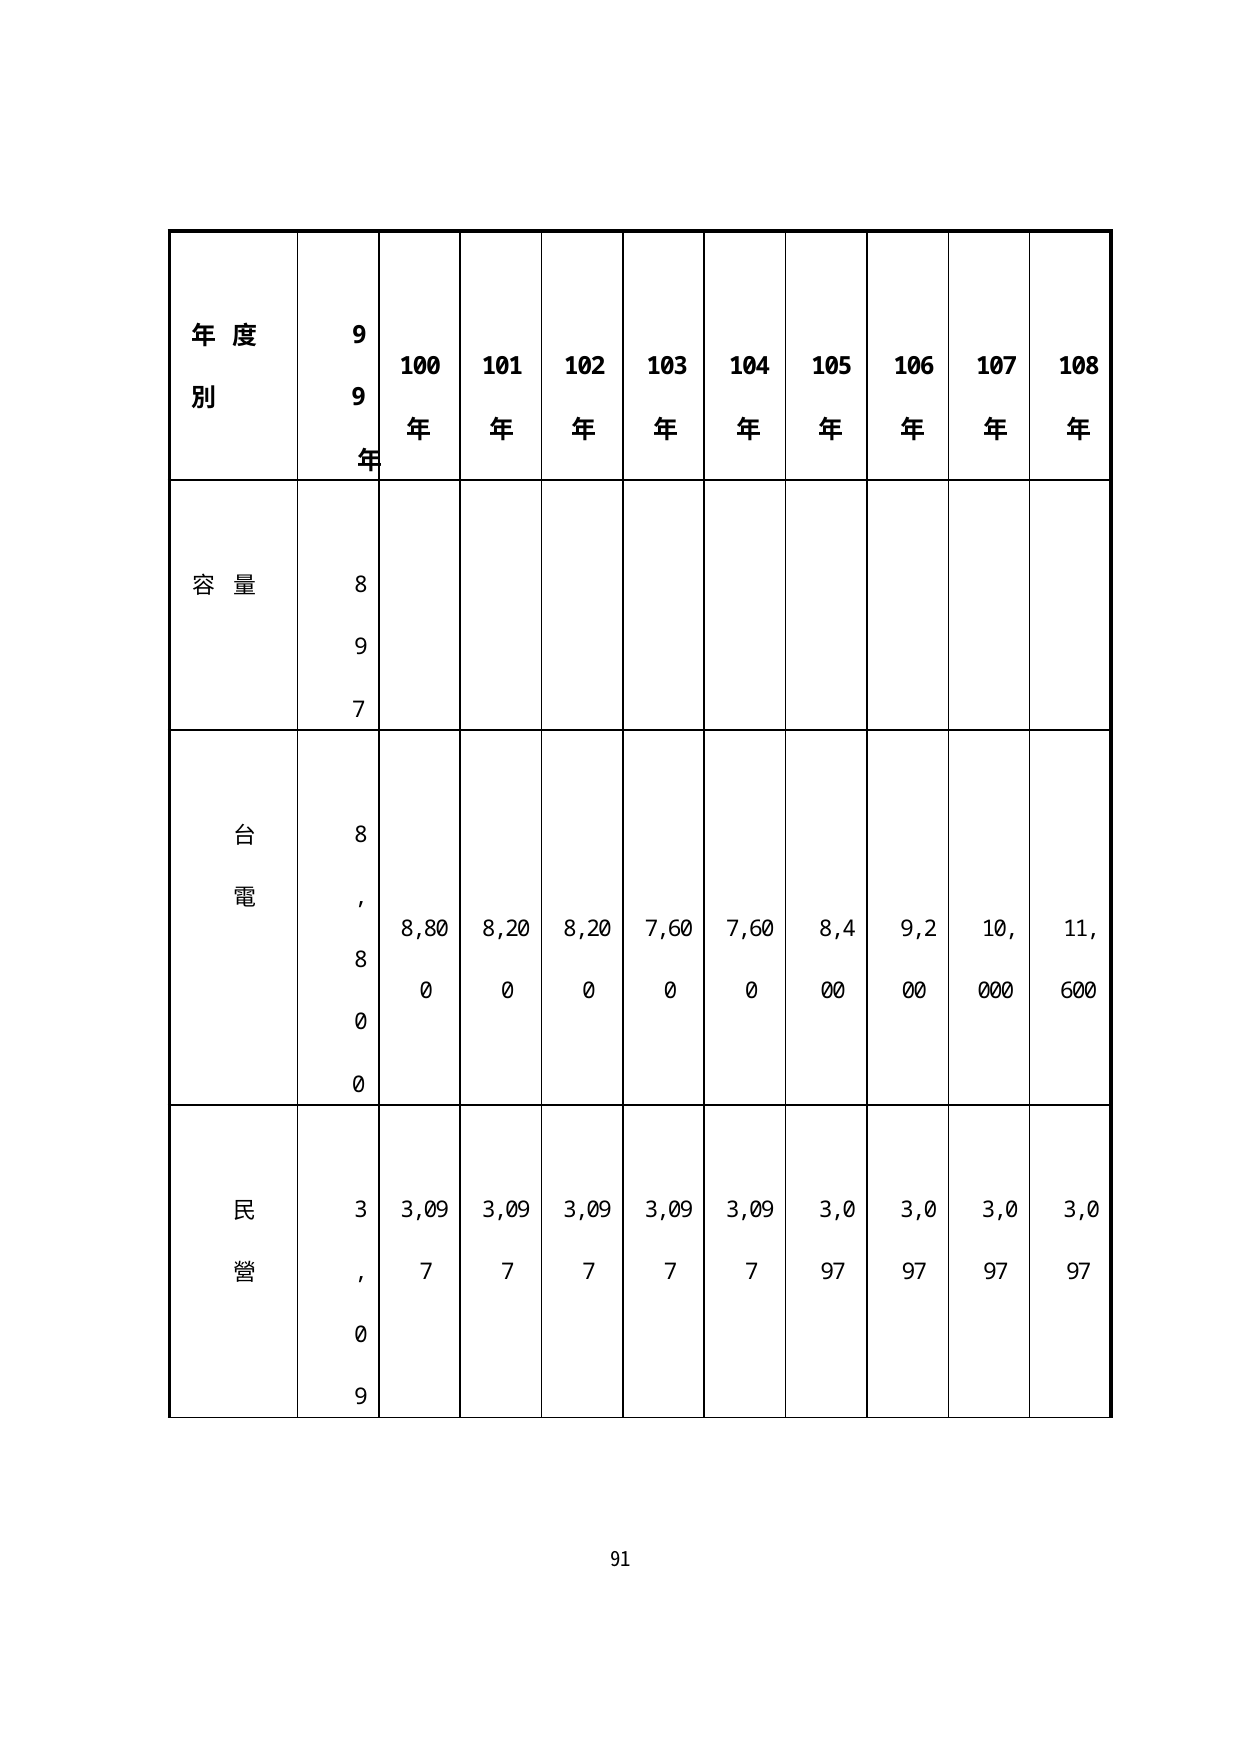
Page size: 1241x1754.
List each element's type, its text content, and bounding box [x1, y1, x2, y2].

table_cell 3,097 [461, 1106, 541, 1417]
table_header 100年 [380, 233, 459, 479]
table_cell 3,097 [624, 1106, 703, 1417]
table_cell 9,200 [868, 731, 948, 1104]
table_cell 3,097 [868, 1106, 948, 1417]
table_cell 容量 [171, 481, 297, 729]
table_cell 民營 [171, 1106, 297, 1417]
table_header 103年 [624, 233, 703, 479]
table_header 101年 [461, 233, 541, 479]
table_cell 3,097 [1030, 1106, 1109, 1417]
table_cell 8,200 [542, 731, 622, 1104]
table_cell [1030, 481, 1109, 729]
table_header 99年 [298, 233, 378, 479]
table_cell 10,000 [949, 731, 1029, 1104]
table_cell 3,097 [380, 1106, 459, 1417]
table_cell [786, 481, 866, 729]
table_header 108年 [1030, 233, 1109, 479]
table_cell [542, 481, 622, 729]
table_cell 3,097 [542, 1106, 622, 1417]
table_cell [705, 481, 785, 729]
table_cell 8,200 [461, 731, 541, 1104]
table_header 106年 [868, 233, 948, 479]
table_header 104年 [705, 233, 785, 479]
table_header 107年 [949, 233, 1029, 479]
table_cell 8,800 [380, 731, 459, 1104]
table_cell 台電 [171, 731, 297, 1104]
table_header 年度別 [171, 233, 297, 479]
table_cell [624, 481, 703, 729]
table_cell 8,400 [786, 731, 866, 1104]
table_header 102年 [542, 233, 622, 479]
table_cell 3,097 [705, 1106, 785, 1417]
table_cell 11,600 [1030, 731, 1109, 1104]
table_cell 8,800 [298, 731, 378, 1104]
table_cell 7,600 [705, 731, 785, 1104]
table_cell 3,097 [949, 1106, 1029, 1417]
table_cell 7,600 [624, 731, 703, 1104]
table_cell 3,09 [298, 1106, 378, 1417]
table_cell [380, 481, 459, 729]
table_cell [949, 481, 1029, 729]
table_cell [868, 481, 948, 729]
table_cell 3,097 [786, 1106, 866, 1417]
table_cell [461, 481, 541, 729]
table_header 105年 [786, 233, 866, 479]
table_cell 897 [298, 481, 378, 729]
